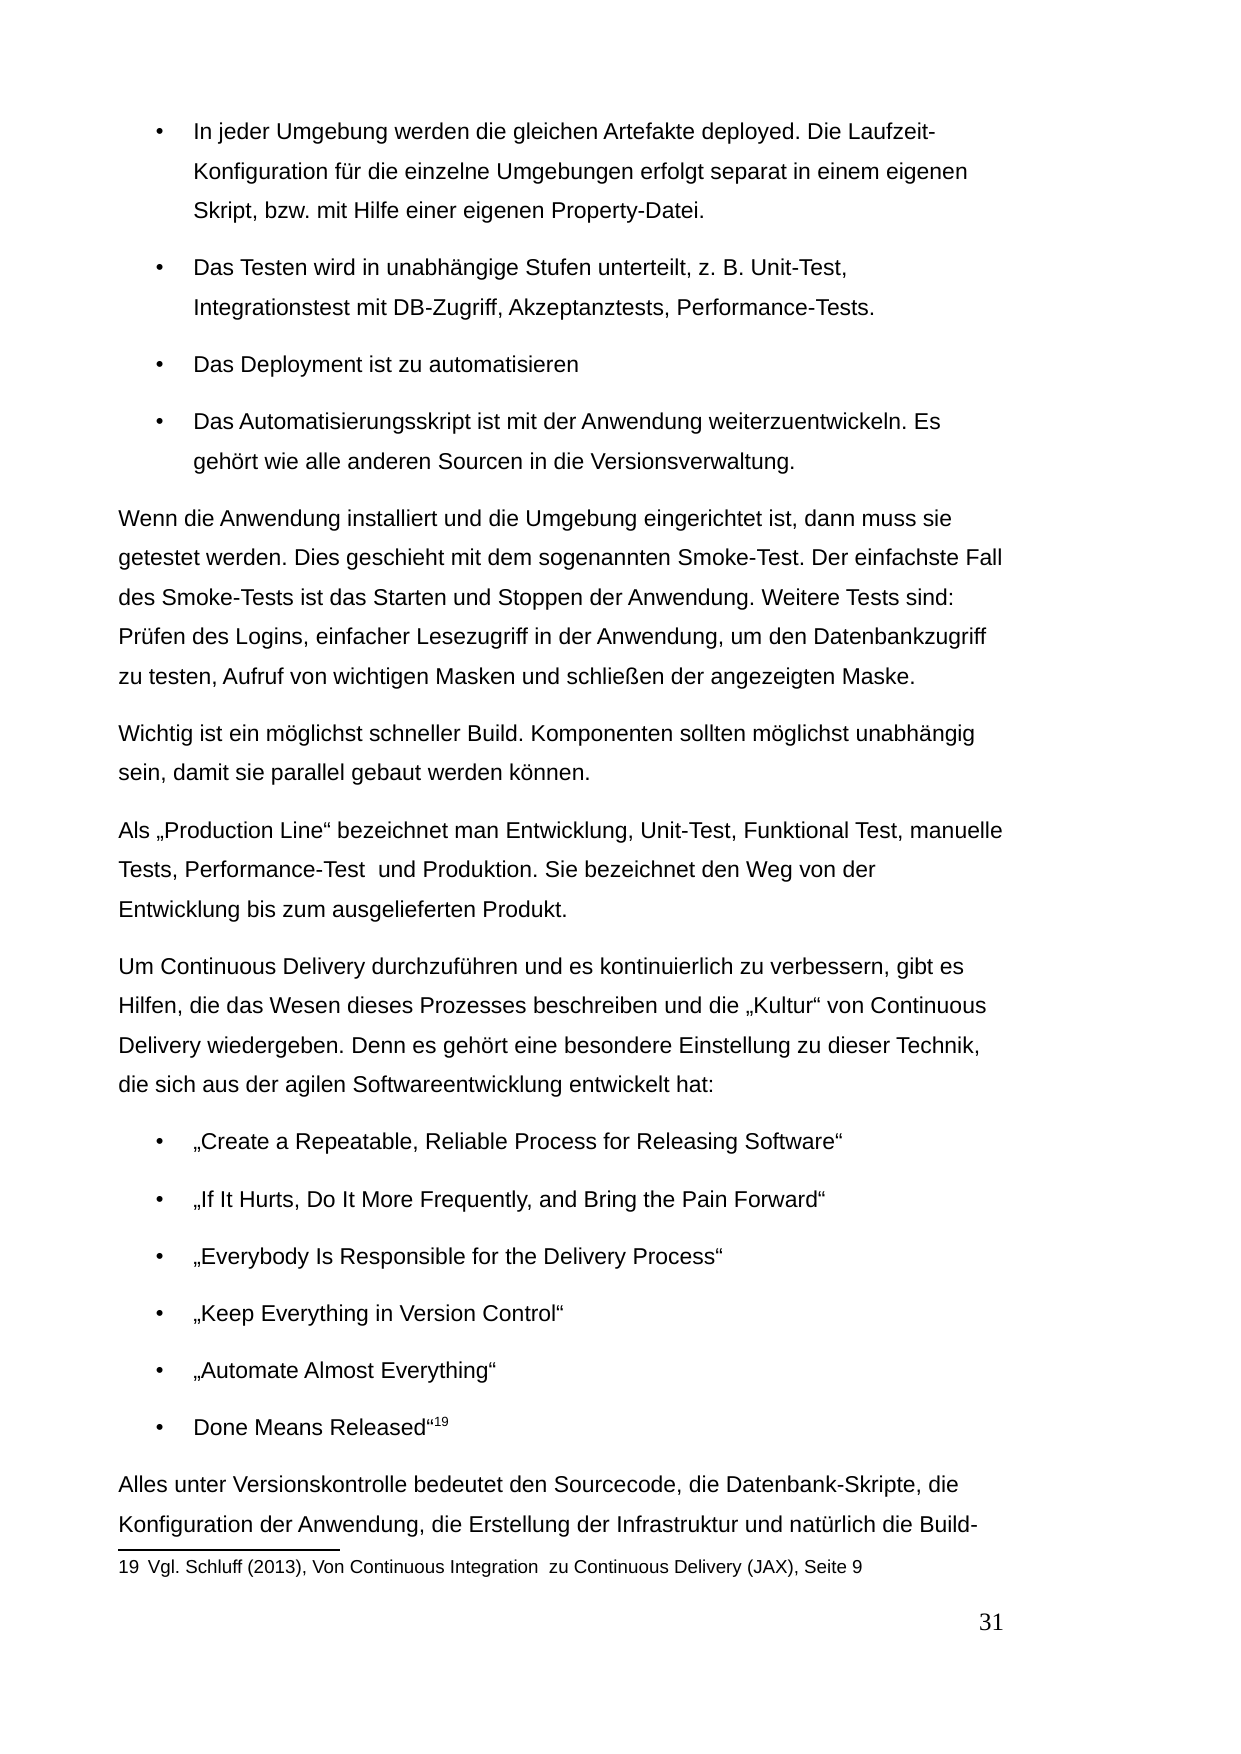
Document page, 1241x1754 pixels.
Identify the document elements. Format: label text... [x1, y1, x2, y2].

list „Keep Everything in Version Control“ [156, 1300, 1004, 1326]
list Done Means Released“ [156, 1414, 1004, 1441]
text Alles unter Versionskontrolle bedeutet den Sourcecode, die Datenbank-Skripte, die Konfiguration der Anwendung, die Erstellung der Infrastruktur und natürlich die Build- [118, 1471, 1004, 1537]
list Vgl. Schluff (2013), Von Continuous Integration zu Continuous Delivery (JAX), Seite 9 [118, 1556, 1004, 1578]
list „Create a Repeatable, Reliable Process for Releasing Software“ [156, 1128, 1004, 1155]
text Wenn die Anwendung installiert und die Umgebung eingerichtet ist, dann muss sie getestet werden. Dies geschieht mit dem sogenannten Smoke-Test. Der einfachste Fall des Smoke-Tests ist das Starten und Stoppen der Anwendung. Weitere Tests sind: Prüfen des Logins, einfacher Lesezugriff in der Anwendung, um den Datenbankzugriff zu testen, Aufruf von wichtigen Masken und schließen der angezeigten Maske. [118, 505, 1004, 689]
list „If It Hurts, Do It More Frequently, and Bring the Pain Forward“ [156, 1186, 1004, 1212]
list „Automate Almost Everything“ [156, 1357, 1004, 1383]
list „Everybody Is Responsible for the Delivery Process“ [156, 1243, 1004, 1269]
list Das Deployment ist zu automatisieren [156, 351, 1004, 377]
text Um Continuous Delivery durchzuführen und es kontinuierlich zu verbessern, gibt es Hilfen, die das Wesen dieses Prozesses beschreiben und die „Kultur“ von Continuous Delivery wiedergeben. Denn es gehört eine besondere Einstellung zu dieser Technik, die sich aus der agilen Softwareentwicklung entwickelt hat: [118, 953, 1004, 1097]
list Das Testen wird in unabhängige Stufen unterteilt, z. B. Unit-Test, Integrationstest mit DB-Zugriff, Akzeptanztests, Performance-Tests. [156, 254, 1004, 320]
text Als „Production Line“ bezeichnet man Entwicklung, Unit-Test, Funktional Test, manuelle Tests, Performance-Test und Produktion. Sie bezeichnet den Weg von der Entwicklung bis zum ausgelieferten Produkt. [118, 817, 1004, 922]
list In jeder Umgebung werden die gleichen Artefakte deployed. Die Laufzeit-Konfiguration für die einzelne Umgebungen erfolgt separat in einem eigenen Skript, bzw. mit Hilfe einer eigenen Property-Datei. [156, 118, 1004, 223]
text Wichtig ist ein möglichst schneller Build. Komponenten sollten möglichst unabhängig sein, damit sie parallel gebaut werden können. [118, 720, 1004, 786]
list Das Automatisierungsskript ist mit der Anwendung weiterzuentwickeln. Es gehört wie alle anderen Sourcen in die Versionsverwaltung. [156, 408, 1004, 474]
